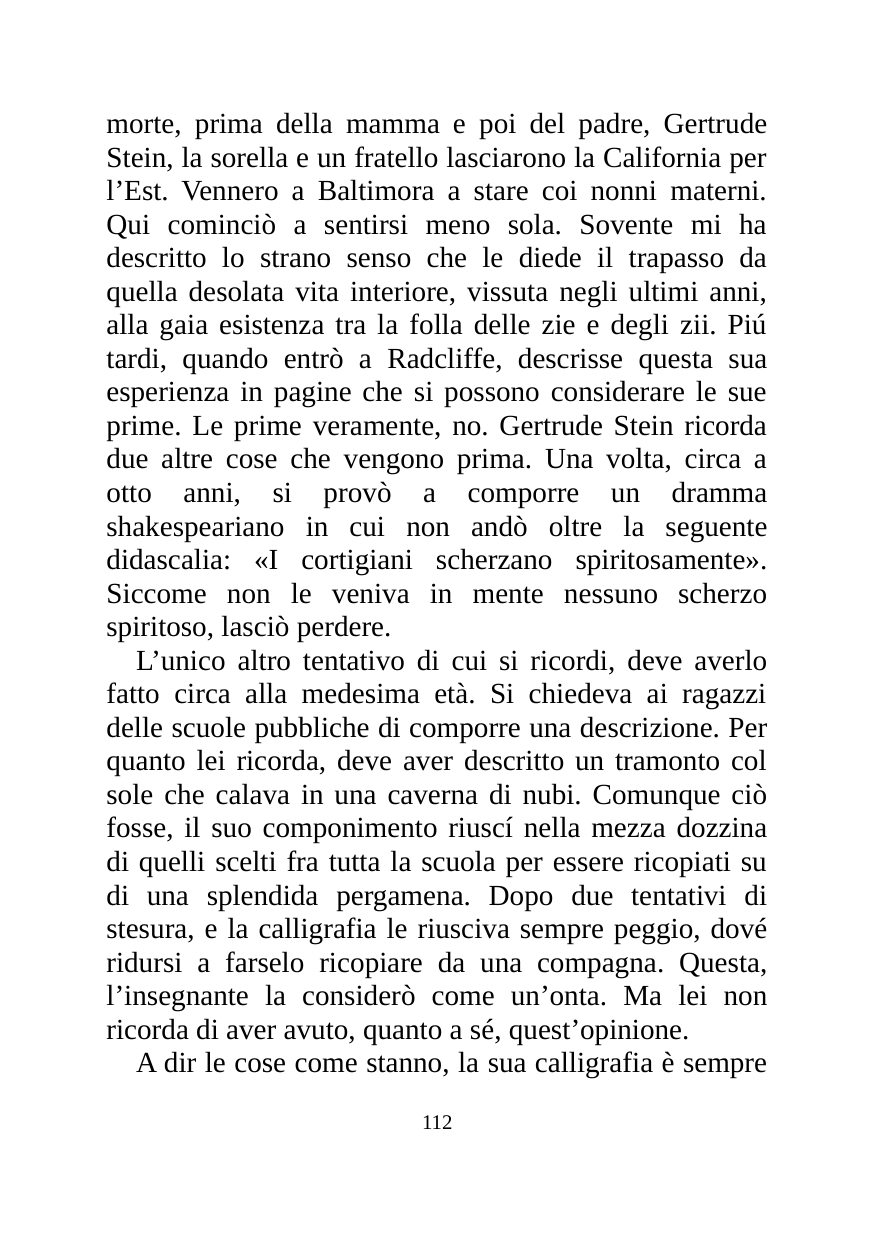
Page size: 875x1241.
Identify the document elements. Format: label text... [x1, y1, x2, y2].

text A dir le cose come stanno, la sua calligrafia è sempre [106, 1045, 768, 1079]
text morte, prima della mamma e poi del padre, Gertrude Stein, la sorella e un fratello lasciarono la California per l’Est. Vennero a Baltimora a stare coi nonni materni. Qui cominciò a sentirsi meno sola. Sovente mi ha descritto lo strano senso che le diede il trapasso da quella desolata vita interiore, vissuta negli ultimi anni, alla gaia esistenza tra la folla delle zie e degli zii. Piú tardi, quando entrò a Radcliffe, descrisse questa sua esperienza in pagine che si possono considerare le sue prime. Le prime veramente, no. Gertrude Stein ricorda due altre cose che vengono prima. Una volta, circa a otto anni, si provò a comporre un dramma shakespeariano in cui non andò oltre la seguente didascalia: «I cortigiani scherzano spiritosamente». Siccome non le veniva in mente nessuno scherzo spiritoso, lasciò perdere. [106, 106, 768, 643]
text L’unico altro tentativo di cui si ricordi, deve averlo fatto circa alla medesima età. Si chiedeva ai ragazzi delle scuole pubbliche di comporre una descrizione. Per quanto lei ricorda, deve aver descritto un tramonto col sole che calava in una caverna di nubi. Comunque ciò fosse, il suo componimento riuscí nella mezza dozzina di quelli scelti fra tutta la scuola per essere ricopiati su di una splendida pergamena. Dopo due tentativi di stesura, e la calligrafia le riusciva sempre peggio, dové ridursi a farselo ricopiare da una compagna. Questa, l’insegnante la considerò come un’onta. Ma lei non ricorda di aver avuto, quanto a sé, quest’opinione. [106, 643, 768, 1045]
